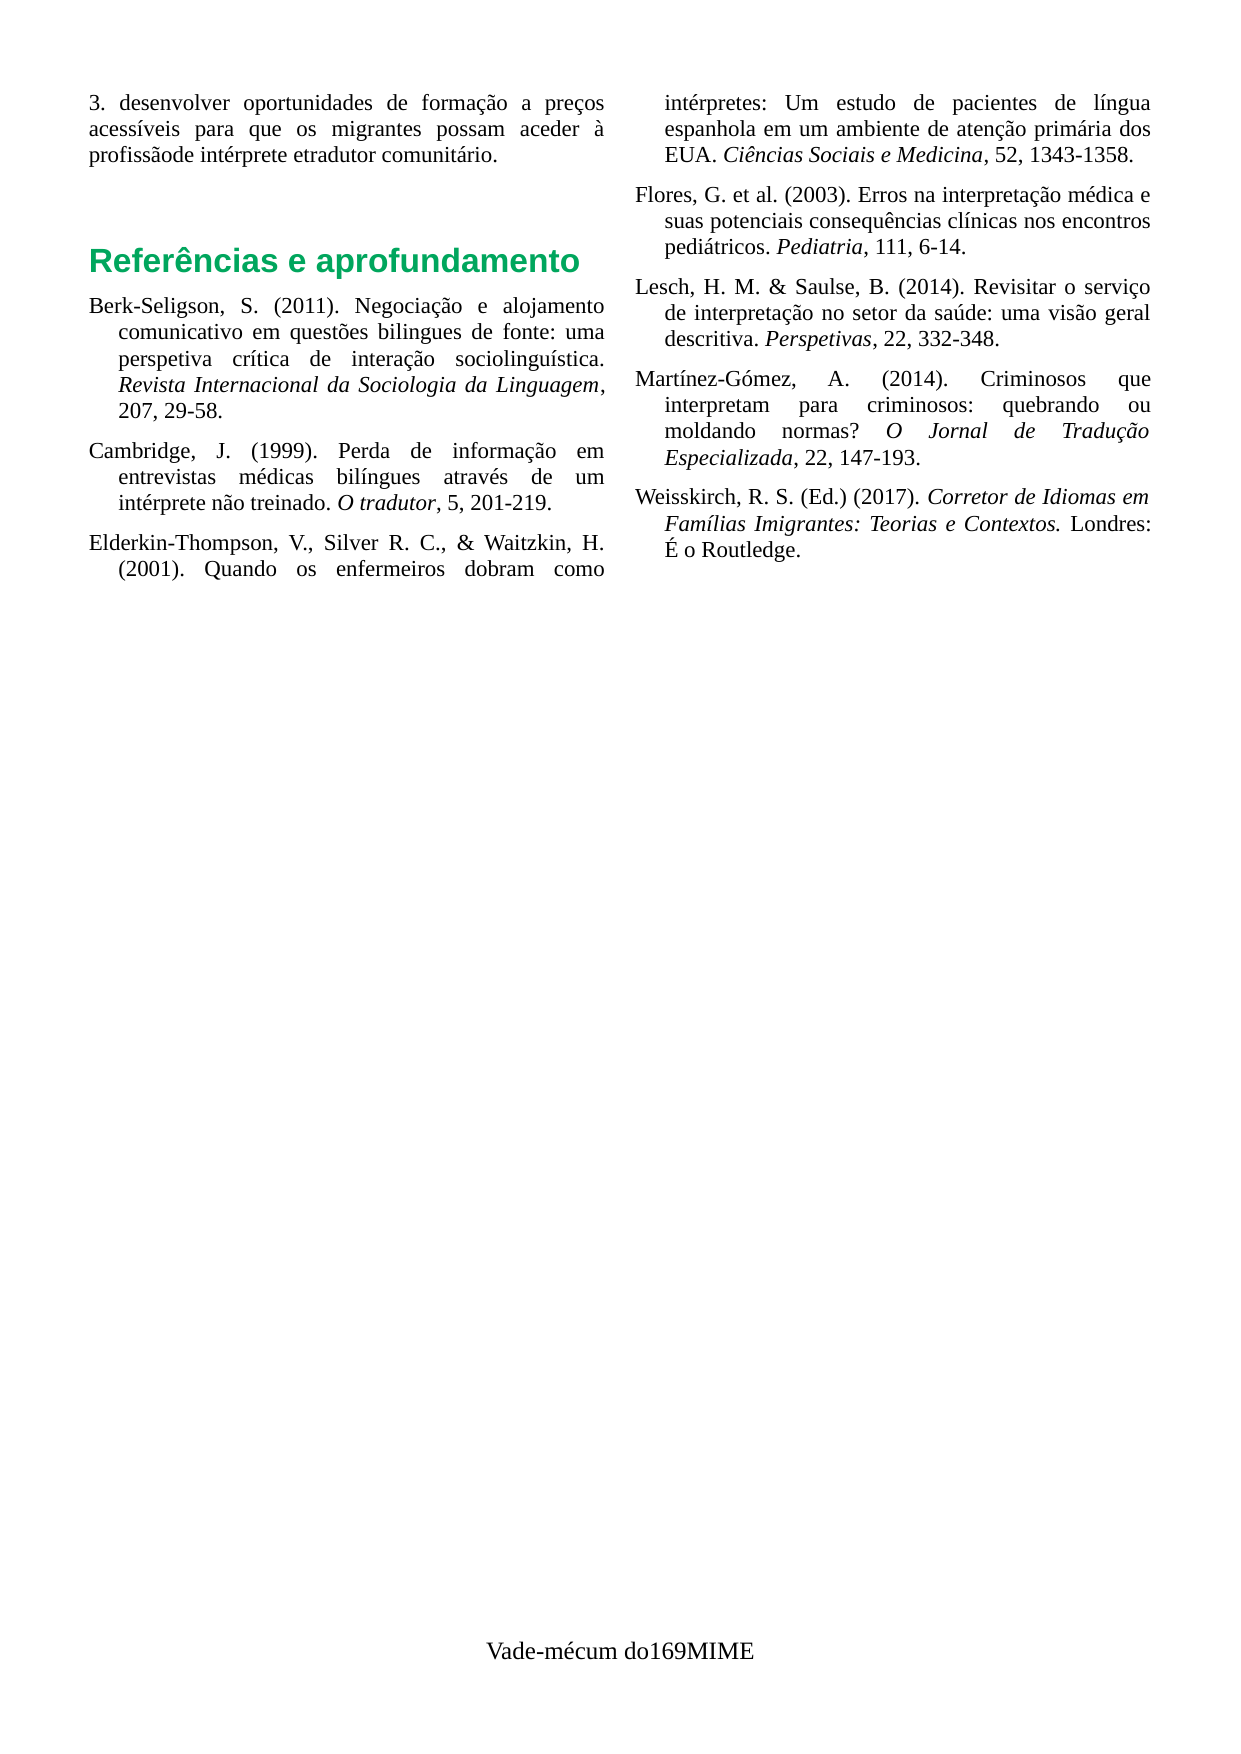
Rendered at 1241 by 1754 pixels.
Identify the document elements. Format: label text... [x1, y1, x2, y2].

text Elderkin-Thompson, V., Silver R. C., & Waitzkin, H. (2001). Quando os enfermeiros dobram como [88, 529, 605, 582]
subtitle Referências e aprofundamento [88, 241, 605, 279]
text Cambridge, J. (1999). Perda de informação em entrevistas médicas bilíngues através de um intérprete não treinado. O tradutor, 5, 201-219. [88, 437, 605, 516]
text Martínez-Gómez, A. (2014). Criminosos que interpretam para criminosos: quebrando ou moldando normas? O Jornal de Tradução Especializada, 22, 147-193. [635, 365, 1152, 470]
text Berk-Seligson, S. (2011). Negociação e alojamento comunicativo em questões bilingues de fonte: uma perspetiva crítica de interação sociolinguística. Revista Internacional da Sociologia da Linguagem, 207, 29-58. [88, 292, 605, 424]
text Flores, G. et al. (2003). Erros na interpretação médica e suas potenciais consequências clínicas nos encontros pediátricos. Pediatria, 111, 6-14. [635, 181, 1152, 260]
text Weisskirch, R. S. (Ed.) (2017). Corretor de Idiomas em Famílias Imigrantes: Teorias e Contextos. Londres: É o Routledge. [635, 483, 1152, 562]
text intérpretes: Um estudo de pacientes de língua espanhola em um ambiente de atenção primária dos EUA. Ciências Sociais e Medicina, 52, 1343-1358. [635, 88, 1152, 168]
text 3. desenvolver oportunidades de formação a preços acessíveis para que os migrantes possam aceder à profissãode intérprete etradutor comunitário. [88, 88, 605, 168]
text Lesch, H. M. & Saulse, B. (2014). Revisitar o serviço de interpretação no setor da saúde: uma visão geral descritiva. Perspetivas, 22, 332-348. [635, 273, 1152, 352]
